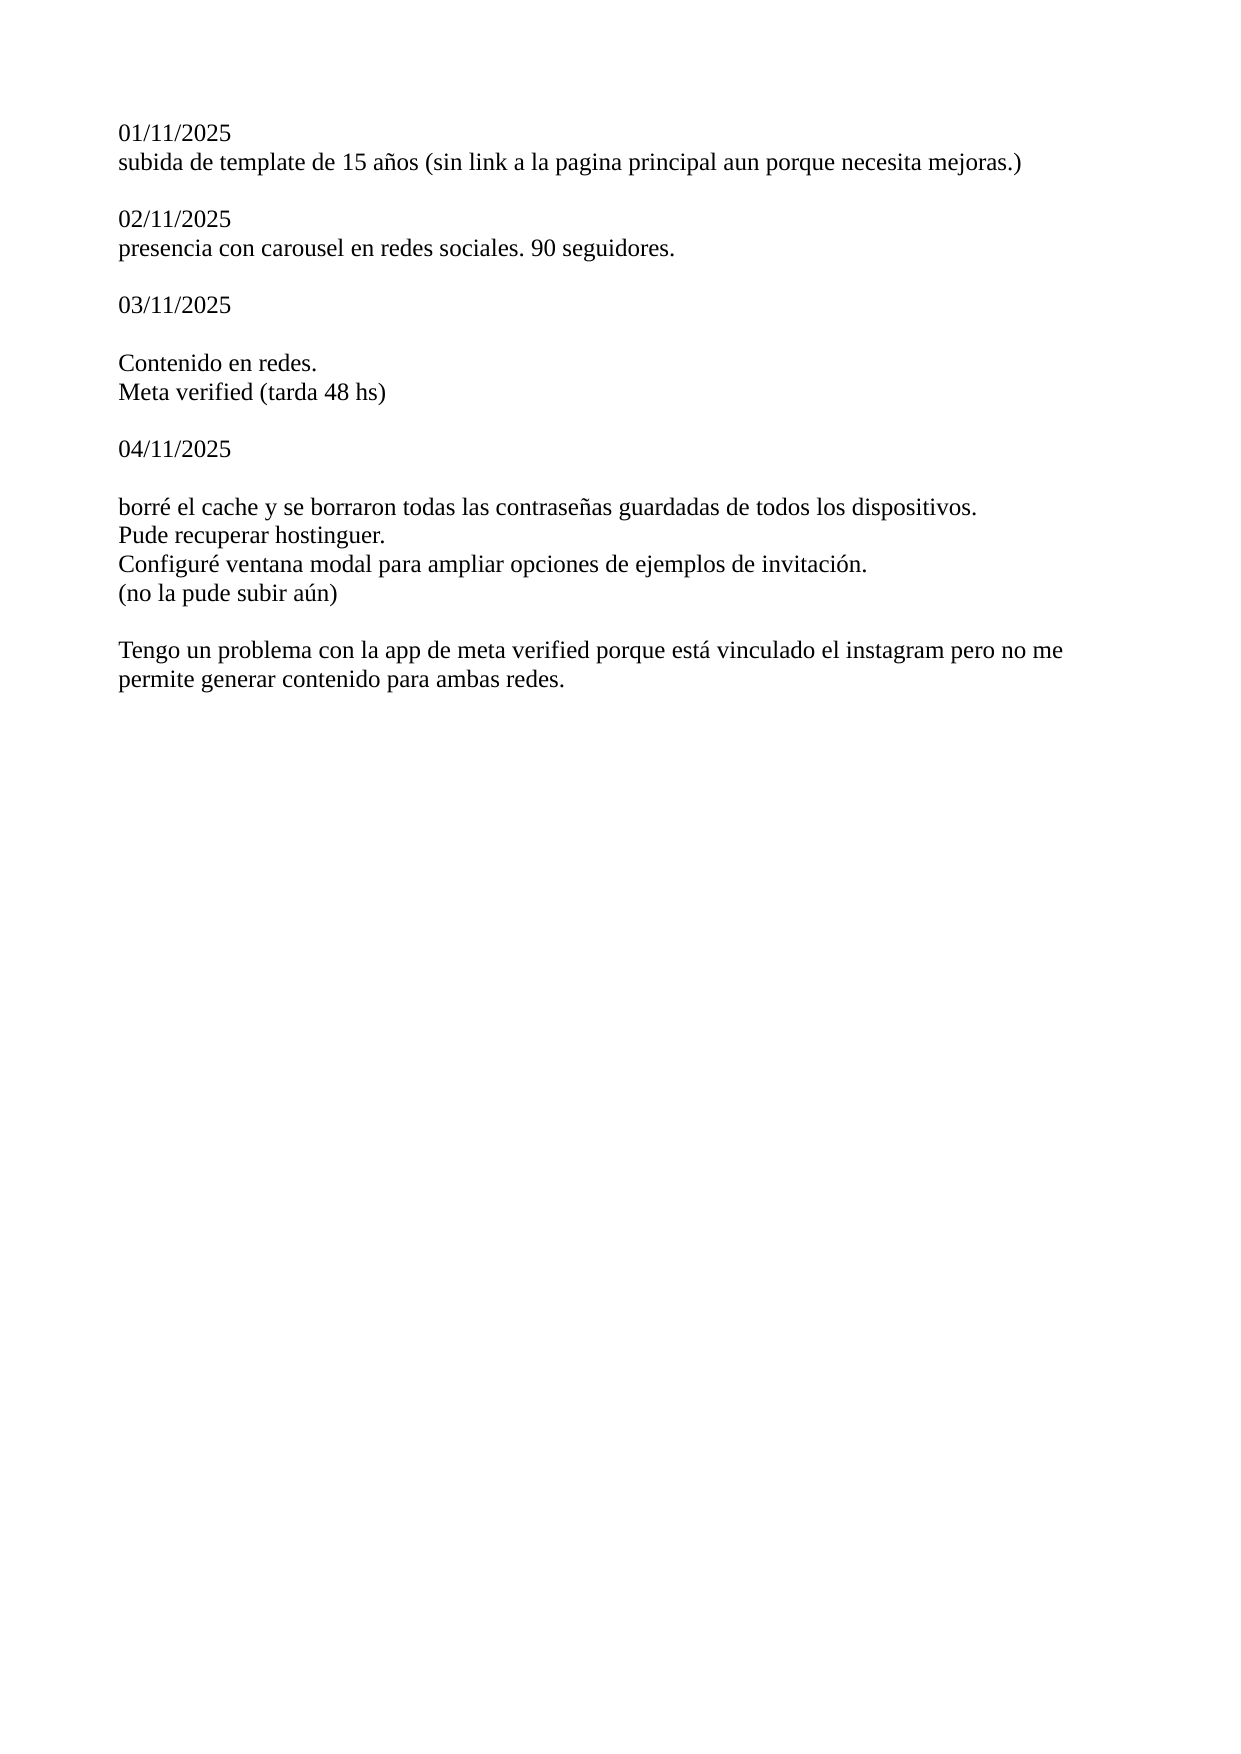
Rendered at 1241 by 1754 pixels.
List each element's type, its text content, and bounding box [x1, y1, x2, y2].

text Pude recuperar hostinguer. [118, 521, 1122, 549]
text 01/11/2025 [118, 118, 1122, 147]
text Configuré ventana modal para ampliar opciones de ejemplos de invitación. [118, 549, 1122, 578]
text presencia con carousel en redes sociales. 90 seguidores. [118, 233, 1122, 262]
text subida de template de 15 años (sin link a la pagina principal aun porque necesita mejoras.) [118, 147, 1122, 176]
text 04/11/2025 [118, 434, 1122, 463]
text 03/11/2025 [118, 291, 1122, 319]
text 02/11/2025 [118, 204, 1122, 233]
text (no la pude subir aún) [118, 578, 1122, 607]
text Meta verified (tarda 48 hs) [118, 377, 1122, 406]
text Tengo un problema con la app de meta verified porque está vinculado el instagram pero no me permite generar contenido para ambas redes. [118, 636, 1122, 693]
text borré el cache y se borraron todas las contraseñas guardadas de todos los dispositivos. [118, 492, 1122, 521]
text Contenido en redes. [118, 348, 1122, 377]
